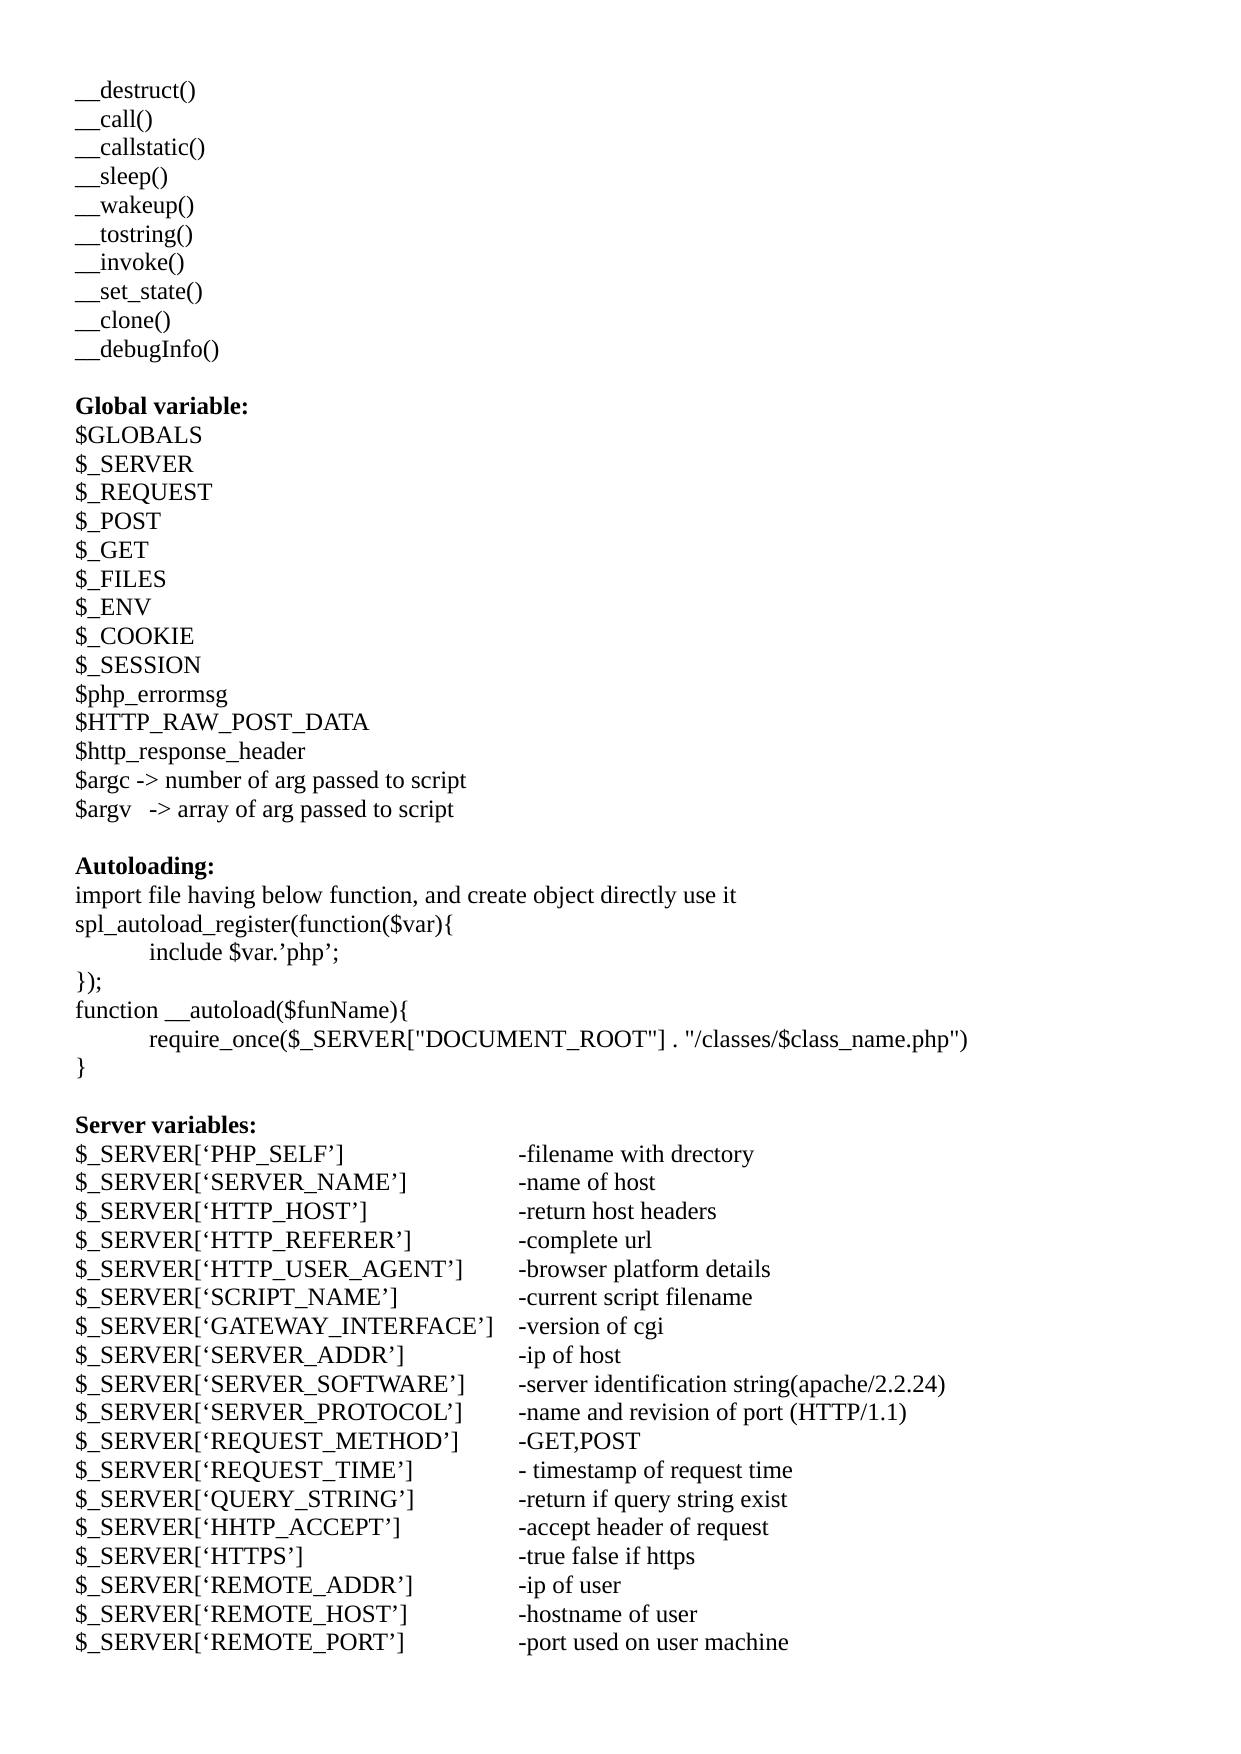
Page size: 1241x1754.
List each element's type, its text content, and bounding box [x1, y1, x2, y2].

text $_FILES [75, 564, 1165, 592]
text $_SERVER[‘REQUEST_TIME’] - timestamp of request time [75, 1455, 1165, 1484]
text $http_response_header [75, 736, 1165, 765]
text $_SERVER[‘HTTP_REFERER’] -complete url [75, 1225, 1165, 1254]
text Autoloading: [75, 851, 1165, 880]
text $_SERVER[‘SERVER_PROTOCOL’] -name and revision of port (HTTP/1.1) [75, 1397, 1165, 1426]
text __callstatic() [75, 132, 1165, 161]
text __tostring() [75, 219, 1165, 247]
text } [75, 1052, 1165, 1081]
text Server variables: [75, 1110, 1165, 1139]
text $_SERVER[‘HTTP_HOST’] -return host headers [75, 1196, 1165, 1225]
text __destruct() [75, 75, 1165, 104]
text }); [75, 966, 1165, 995]
text $_SERVER[‘HHTP_ACCEPT’] -accept header of request [75, 1512, 1165, 1541]
text $_SERVER[‘SCRIPT_NAME’] -current script filename [75, 1282, 1165, 1311]
text $php_errormsg [75, 679, 1165, 707]
text Global variable: [75, 391, 1165, 420]
text import file having below function, and create object directly use it [75, 880, 1165, 909]
text __set_state() [75, 276, 1165, 305]
text $_SERVER[‘REMOTE_HOST’] -hostname of user [75, 1599, 1165, 1627]
text __wakeup() [75, 190, 1165, 219]
text $_SERVER[‘QUERY_STRING’] -return if query string exist [75, 1484, 1165, 1512]
text $argc -> number of arg passed to script [75, 765, 1165, 794]
text $_GET [75, 535, 1165, 564]
text $_SERVER[‘SERVER_SOFTWARE’] -server identification string(apache/2.2.24) [75, 1369, 1165, 1397]
text $_SERVER[‘HTTPS’] -true false if https [75, 1541, 1165, 1570]
text $_SERVER[‘REQUEST_METHOD’] -GET,POST [75, 1426, 1165, 1455]
text $_SERVER[‘SERVER_NAME’] -name of host [75, 1167, 1165, 1196]
text function __autoload($funName){ [75, 995, 1165, 1024]
text __clone() [75, 305, 1165, 334]
text include $var.’php’; [75, 937, 1165, 966]
text $_SERVER[‘SERVER_ADDR’] -ip of host [75, 1340, 1165, 1369]
text $_ENV [75, 592, 1165, 621]
text $_SERVER[‘REMOTE_ADDR’] -ip of user [75, 1570, 1165, 1599]
text $argv -> array of arg passed to script [75, 794, 1165, 822]
text __invoke() [75, 247, 1165, 276]
text $_SERVER[‘HTTP_USER_AGENT’] -browser platform details [75, 1254, 1165, 1282]
text __debugInfo() [75, 334, 1165, 362]
text $_REQUEST [75, 477, 1165, 506]
text $_SERVER[‘GATEWAY_INTERFACE’] -version of cgi [75, 1311, 1165, 1340]
text $_SERVER[‘PHP_SELF’] -filename with drectory [75, 1139, 1165, 1167]
text __sleep() [75, 161, 1165, 190]
text __call() [75, 104, 1165, 132]
text $GLOBALS [75, 420, 1165, 449]
text require_once($_SERVER["DOCUMENT_ROOT"] . "/classes/$class_name.php") [75, 1024, 1165, 1052]
text $_SERVER [75, 449, 1165, 477]
text $_POST [75, 506, 1165, 535]
text $_SESSION [75, 650, 1165, 679]
text $_SERVER[‘REMOTE_PORT’] -port used on user machine [75, 1627, 1165, 1656]
text spl_autoload_register(function($var){ [75, 909, 1165, 937]
text $HTTP_RAW_POST_DATA [75, 707, 1165, 736]
text $_COOKIE [75, 621, 1165, 650]
